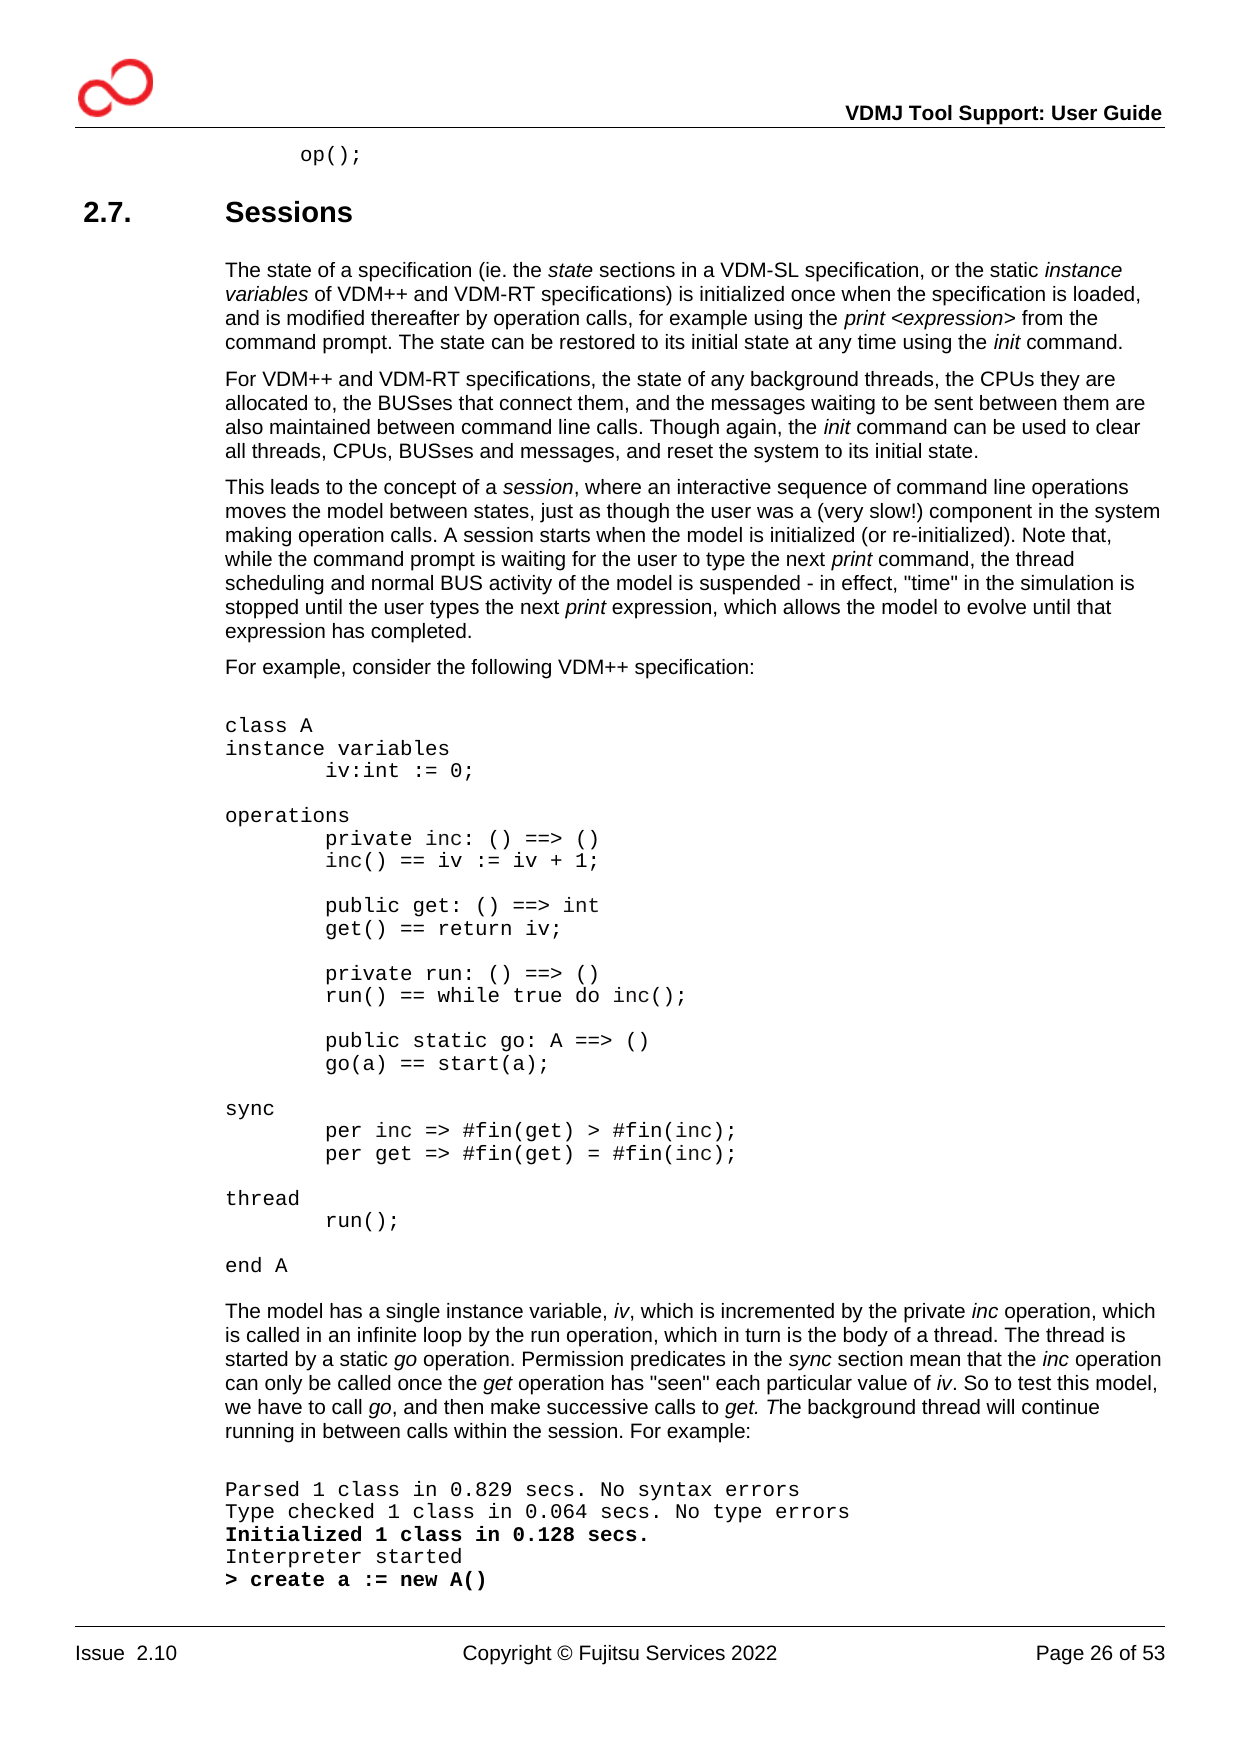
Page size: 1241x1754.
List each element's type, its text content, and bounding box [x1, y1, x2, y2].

text per get => #fin(get) = #fin(inc); [225, 1142, 1165, 1164]
text operations [225, 804, 1165, 827]
text The state of a specification (ie. the state sections in a VDM-SL specification, or the static instance variables of VDM++ and VDM-RT specifications) is initialized once when the specification is loaded, and is modified thereafter by operation calls, for example using the print <expression> from the command prompt. The state can be restored to its initial state at any time using the init command. [225, 259, 1165, 354]
text private run: () ==> () [225, 962, 1165, 984]
picture [78, 52, 153, 127]
text run() == while true do inc(); [225, 984, 1165, 1007]
text get() == return iv; [225, 917, 1165, 939]
text This leads to the concept of a session, where an interactive sequence of command line operations moves the model between states, just as though the user was a (very slow!) component in the system making operation calls. A session starts when the model is initialized (or re-initialized). Note that, while the command prompt is waiting for the user to type the next print command, the thread scheduling and normal BUS activity of the model is suspended - in effect, "time" in the simulation is stopped until the user types the next print expression, which allows the model to evolve until that expression has completed. [225, 475, 1165, 643]
text > create a := new A() [225, 1568, 1165, 1591]
text iv:int := 0; [225, 759, 1165, 782]
text instance variables [225, 737, 1165, 759]
text per inc => #fin(get) > #fin(inc); [225, 1119, 1165, 1142]
text private inc: () ==> () [225, 827, 1165, 849]
text Initialized 1 class in 0.128 secs. [225, 1523, 1165, 1546]
text Interpreter started [225, 1546, 1165, 1568]
text Parsed 1 class in 0.829 secs. No syntax errors [225, 1478, 1165, 1501]
text public get: () ==> int [225, 894, 1165, 917]
text run(); [225, 1209, 1165, 1232]
text inc() == iv := iv + 1; [225, 849, 1165, 872]
text thread [225, 1187, 1165, 1209]
text class A [225, 714, 1165, 737]
subtitle Sessions [75, 196, 1165, 229]
text Type checked 1 class in 0.064 secs. No type errors [225, 1501, 1165, 1523]
text op(); [225, 143, 1165, 166]
text public static go: A ==> () [225, 1029, 1165, 1052]
text end A [225, 1254, 1165, 1277]
text The model has a single instance variable, iv, which is incremented by the private inc operation, which is called in an infinite loop by the run operation, which in turn is the body of a thread. The thread is started by a static go operation. Permission predicates in the sync section mean that the inc operation can only be called once the get operation has "seen" each particular value of iv. So to test this model, we have to call go, and then make successive calls to get. The background thread will continue running in between calls within the session. For example: [225, 1299, 1165, 1443]
text For VDM++ and VDM-RT specifications, the state of any background threads, the CPUs they are allocated to, the BUSses that connect them, and the messages waiting to be sent between them are also maintained between command line calls. Though again, the init command can be used to clear all threads, CPUs, BUSses and messages, and reset the system to its initial state. [225, 367, 1165, 463]
text sync [225, 1097, 1165, 1119]
text For example, consider the following VDM++ specification: [225, 656, 1165, 679]
text go(a) == start(a); [225, 1052, 1165, 1074]
